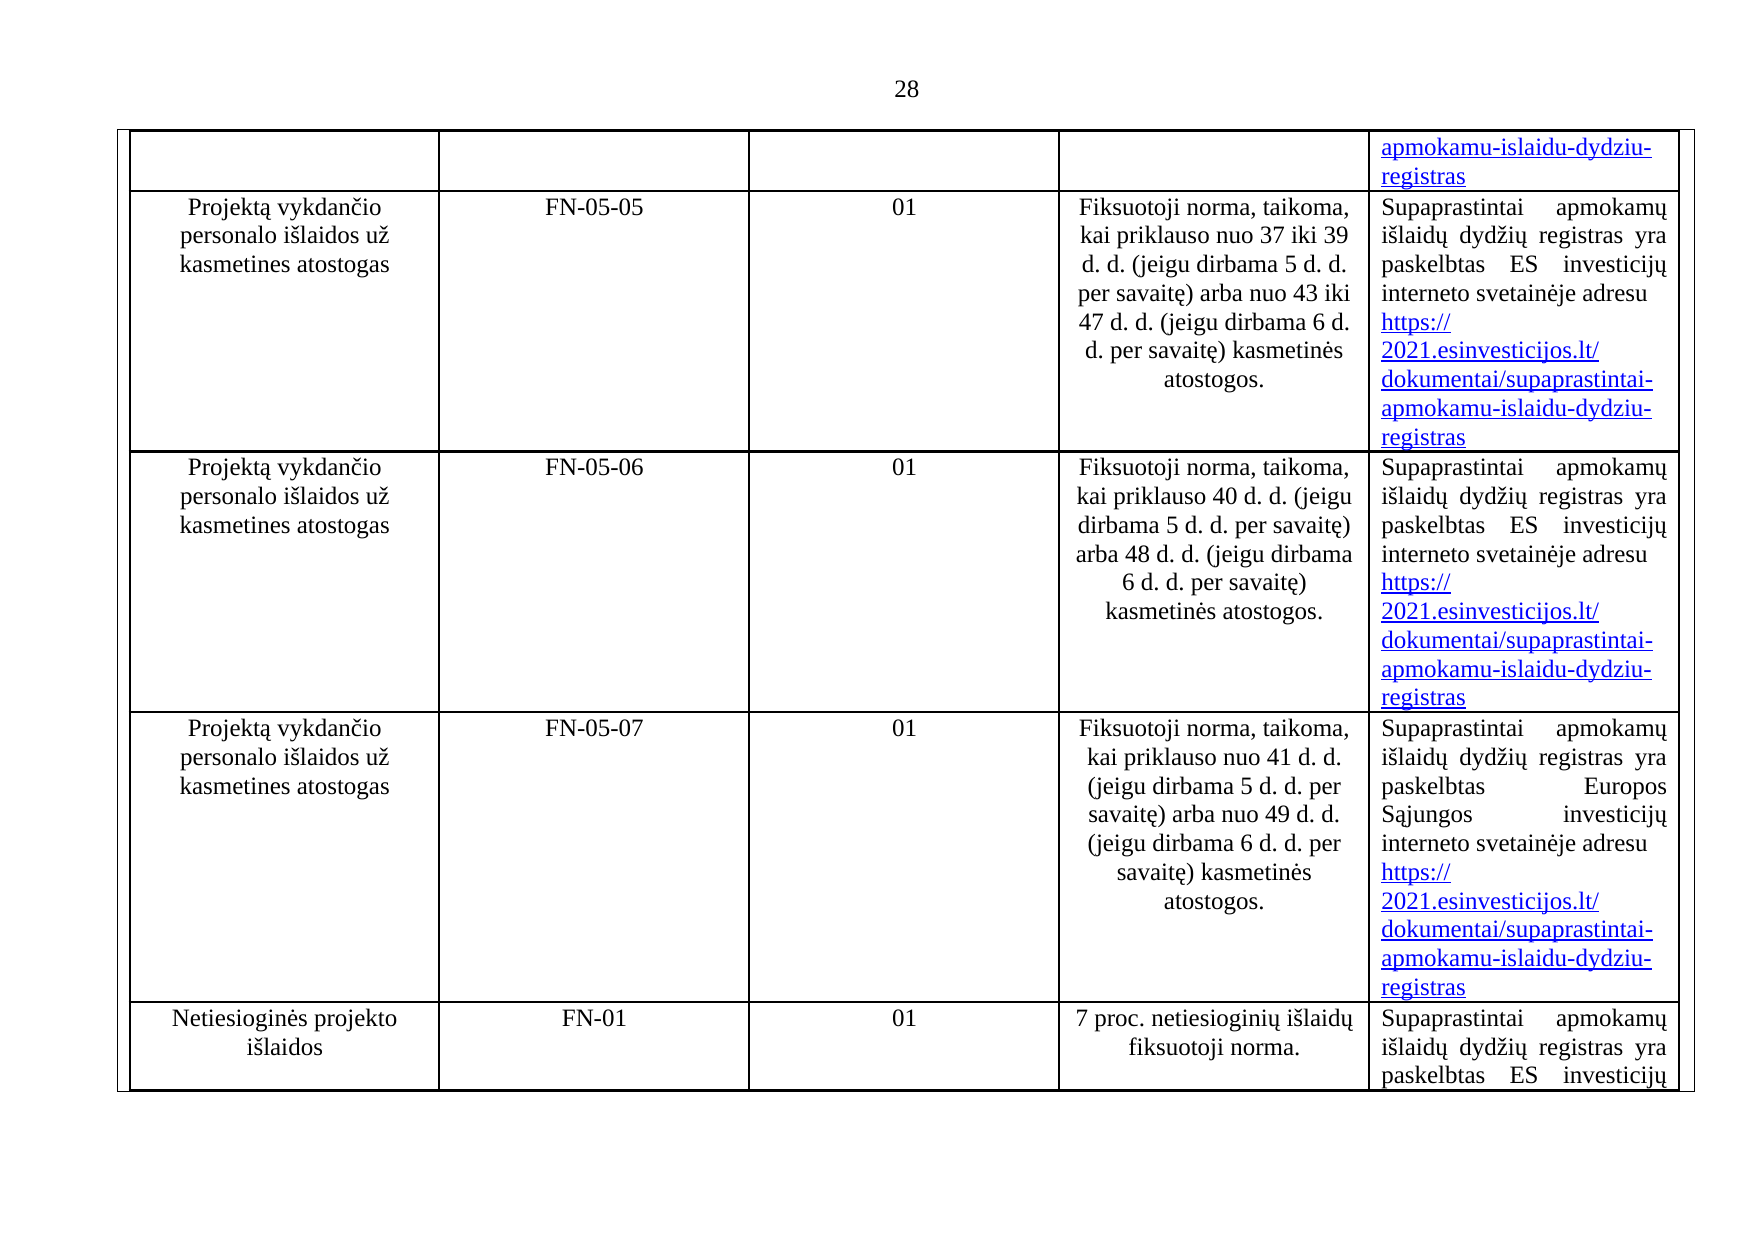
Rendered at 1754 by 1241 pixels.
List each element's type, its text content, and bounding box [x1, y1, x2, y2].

table_cell apmokamu-islaidu-dydziu-registras [1370, 132, 1678, 189]
table_cell FN-05-07 [440, 713, 748, 1001]
table_cell [1680, 130, 1694, 1091]
table_cell 7 proc. netiesioginių išlaidų fiksuotoji norma. [1060, 1003, 1368, 1089]
table_cell 01 [750, 453, 1058, 711]
table_cell 01 [750, 1003, 1058, 1089]
table_cell Projektą vykdančio personalo išlaidos už kasmetines atostogas [131, 713, 438, 1001]
table_cell [1060, 132, 1368, 189]
table_cell Projektą vykdančio personalo išlaidos už kasmetines atostogas [131, 192, 438, 450]
table_cell Supaprastintai apmokamų išlaidų dydžių registras yra paskelbtas ES investicijų interneto svetainėje adresu https://2021.esinvesticijos.lt/dokumentai/supaprastintai-apmokamu-islaidu-dydziu-registras [1370, 453, 1678, 711]
table_cell Supaprastintai apmokamų išlaidų dydžių registras yra paskelbtas ES investicijų [1370, 1003, 1678, 1089]
table_cell FN-05-06 [440, 453, 748, 711]
table_cell Supaprastintai apmokamų išlaidų dydžių registras yra paskelbtas ES investicijų interneto svetainėje adresu https://2021.esinvesticijos.lt/dokumentai/supaprastintai-apmokamu-islaidu-dydziu-registras [1370, 192, 1678, 450]
table_cell [440, 132, 748, 189]
table_cell FN-01 [440, 1003, 748, 1089]
table_cell 01 [750, 192, 1058, 450]
table_cell Netiesioginės projekto išlaidos [131, 1003, 438, 1089]
table_cell FN-05-05 [440, 192, 748, 450]
table_cell Fiksuotoji norma, taikoma, kai priklauso nuo 41 d. d. (jeigu dirbama 5 d. d. per savaitę) arba nuo 49 d. d. (jeigu dirbama 6 d. d. per savaitę) kasmetinės atostogos. [1060, 713, 1368, 1001]
table_cell 01 [750, 713, 1058, 1001]
table_cell [131, 132, 438, 189]
table_cell Projektą vykdančio personalo išlaidos už kasmetines atostogas [131, 453, 438, 711]
table_cell Fiksuotoji norma, taikoma, kai priklauso 40 d. d. (jeigu dirbama 5 d. d. per savaitę) arba 48 d. d. (jeigu dirbama 6 d. d. per savaitę) kasmetinės atostogos. [1060, 453, 1368, 711]
table_cell [118, 130, 129, 1091]
table_cell [750, 132, 1058, 189]
table_cell Supaprastintai apmokamų išlaidų dydžių registras yra paskelbtas Europos Sąjungos investicijų interneto svetainėje adresu https://2021.esinvesticijos.lt/dokumentai/supaprastintai-apmokamu-islaidu-dydziu-registras [1370, 713, 1678, 1001]
table_cell Fiksuotoji norma, taikoma, kai priklauso nuo 37 iki 39 d. d. (jeigu dirbama 5 d. d. per savaitę) arba nuo 43 iki 47 d. d. (jeigu dirbama 6 d. d. per savaitę) kasmetinės atostogos. [1060, 192, 1368, 450]
